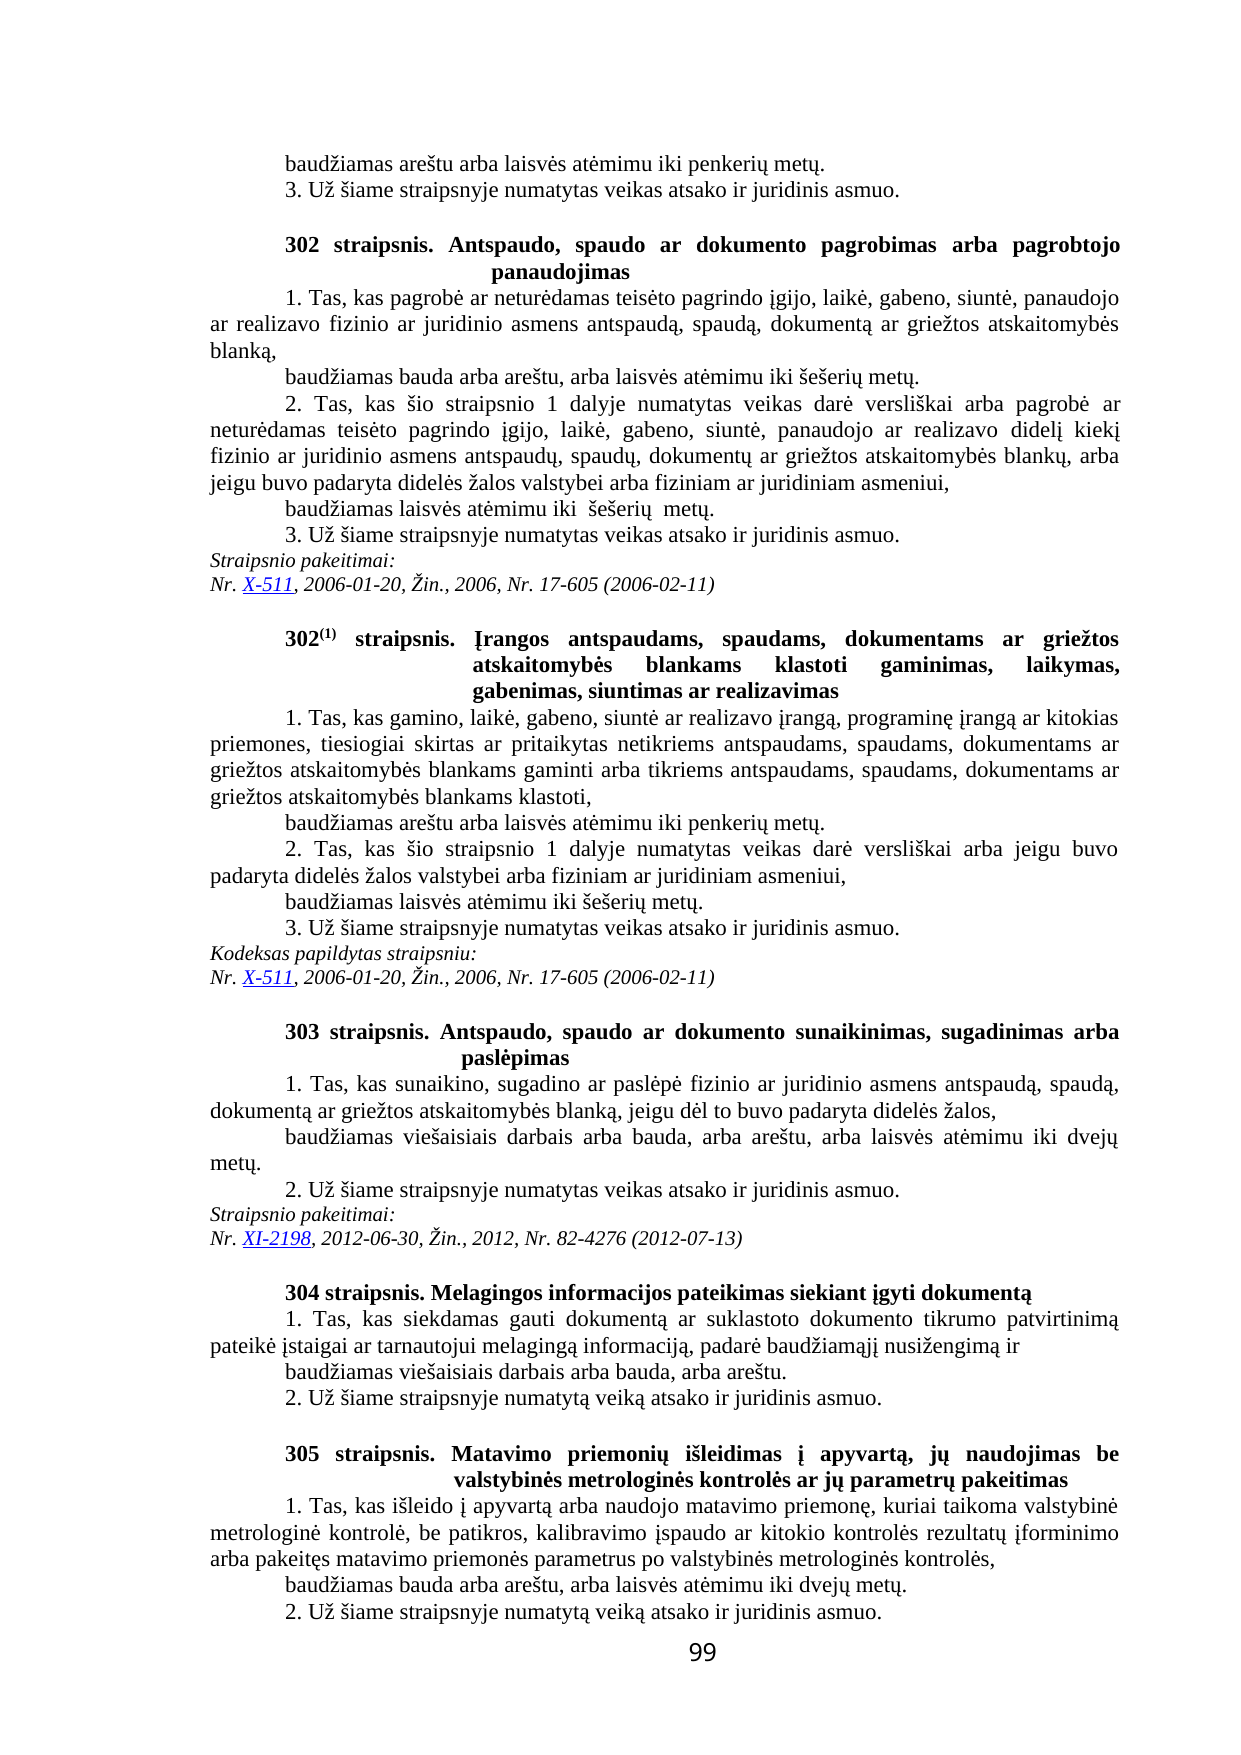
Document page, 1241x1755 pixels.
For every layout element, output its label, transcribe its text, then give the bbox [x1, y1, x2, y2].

text baudžiamas laisvės atėmimu iki šešerių metų. [210, 495, 1120, 521]
text baudžiamas laisvės atėmimu iki šešerių metų. [210, 888, 1120, 914]
text 1. Tas, kas sunaikino, sugadino ar paslėpė fizinio ar juridinio asmens antspaudą, spaudą, dokumentą ar griežtos atskaitomybės blanką, jeigu dėl to buvo padaryta didelės žalos, [210, 1070, 1120, 1123]
text 305 straipsnis. Matavimo priemonių išleidimas į apyvartą, jų naudojimas be valstybinės metrologinės kontrolės ar jų parametrų pakeitimas [285, 1439, 1120, 1492]
text 2. Tas, kas šio straipsnio 1 dalyje numatytas veikas darė versliškai arba jeigu buvo padaryta didelės žalos valstybei arba fiziniam ar juridiniam asmeniui, [210, 835, 1120, 888]
text 2. Už šiame straipsnyje numatytas veikas atsako ir juridinis asmuo. [210, 1176, 1120, 1202]
text Nr. X-511, 2006-01-20, Žin., 2006, Nr. 17-605 (2006-02-11) [210, 965, 1120, 989]
text baudžiamas viešaisiais darbais arba bauda, arba areštu, arba laisvės atėmimu iki dvejų metų. [210, 1123, 1120, 1176]
text 1. Tas, kas gamino, laikė, gabeno, siuntė ar realizavo įrangą, programinę įrangą ar kitokias priemones, tiesiogiai skirtas ar pritaikytas netikriems antspaudams, spaudams, dokumentams ar griežtos atskaitomybės blankams gaminti arba tikriems antspaudams, spaudams, dokumentams ar griežtos atskaitomybės blankams klastoti, [210, 704, 1120, 809]
text 302(1) straipsnis. Įrangos antspaudams, spaudams, dokumentams ar griežtos atskaitomybės blankams klastoti gaminimas, laikymas, gabenimas, siuntimas ar realizavimas [285, 624, 1120, 704]
text Straipsnio pakeitimai: [210, 1202, 1120, 1226]
text 302 straipsnis. Antspaudo, spaudo ar dokumento pagrobimas arba pagrobtojo panaudojimas [285, 231, 1120, 284]
text 1. Tas, kas siekdamas gauti dokumentą ar suklastoto dokumento tikrumo patvirtinimą pateikė įstaigai ar tarnautojui melagingą informaciją, padarė baudžiamąjį nusižengimą ir [210, 1305, 1120, 1358]
text baudžiamas bauda arba areštu, arba laisvės atėmimu iki dvejų metų. [210, 1571, 1120, 1598]
text 2. Tas, kas šio straipsnio 1 dalyje numatytas veikas darė versliškai arba pagrobė ar neturėdamas teisėto pagrindo įgijo, laikė, gabeno, siuntė, panaudojo ar realizavo didelį kiekį fizinio ar juridinio asmens antspaudų, spaudų, dokumentų ar griežtos atskaitomybės blankų, arba jeigu buvo padaryta didelės žalos valstybei arba fiziniam ar juridiniam asmeniui, [210, 389, 1120, 495]
text Straipsnio pakeitimai: [210, 548, 1120, 572]
text Nr. X-511, 2006-01-20, Žin., 2006, Nr. 17-605 (2006-02-11) [210, 572, 1120, 596]
text 1. Tas, kas pagrobė ar neturėdamas teisėto pagrindo įgijo, laikė, gabeno, siuntė, panaudojo ar realizavo fizinio ar juridinio asmens antspaudą, spaudą, dokumentą ar griežtos atskaitomybės blanką, [210, 284, 1120, 363]
text 1. Tas, kas išleido į apyvartą arba naudojo matavimo priemonę, kuriai taikoma valstybinė metrologinė kontrolė, be patikros, kalibravimo įspaudo ar kitokio kontrolės rezultatų įforminimo arba pakeitęs matavimo priemonės parametrus po valstybinės metrologinės kontrolės, [210, 1492, 1120, 1571]
text 304 straipsnis. Melagingos informacijos pateikimas siekiant įgyti dokumentą [285, 1279, 1120, 1305]
text Nr. XI-2198, 2012-06-30, Žin., 2012, Nr. 82-4276 (2012-07-13) [210, 1226, 1120, 1250]
text 3. Už šiame straipsnyje numatytas veikas atsako ir juridinis asmuo. [210, 521, 1120, 548]
text Kodeksas papildytas straipsniu: [210, 941, 1120, 965]
text 3. Už šiame straipsnyje numatytas veikas atsako ir juridinis asmuo. [210, 914, 1120, 941]
text baudžiamas areštu arba laisvės atėmimu iki penkerių metų. [210, 150, 1120, 176]
text baudžiamas areštu arba laisvės atėmimu iki penkerių metų. [210, 809, 1120, 835]
text baudžiamas viešaisiais darbais arba bauda, arba areštu. [210, 1358, 1120, 1384]
text 2. Už šiame straipsnyje numatytą veiką atsako ir juridinis asmuo. [210, 1384, 1120, 1411]
text 3. Už šiame straipsnyje numatytas veikas atsako ir juridinis asmuo. [210, 176, 1120, 203]
text baudžiamas bauda arba areštu, arba laisvės atėmimu iki šešerių metų. [210, 363, 1120, 389]
text 2. Už šiame straipsnyje numatytą veiką atsako ir juridinis asmuo. [210, 1598, 1120, 1624]
text 303 straipsnis. Antspaudo, spaudo ar dokumento sunaikinimas, sugadinimas arba paslėpimas [285, 1018, 1120, 1070]
